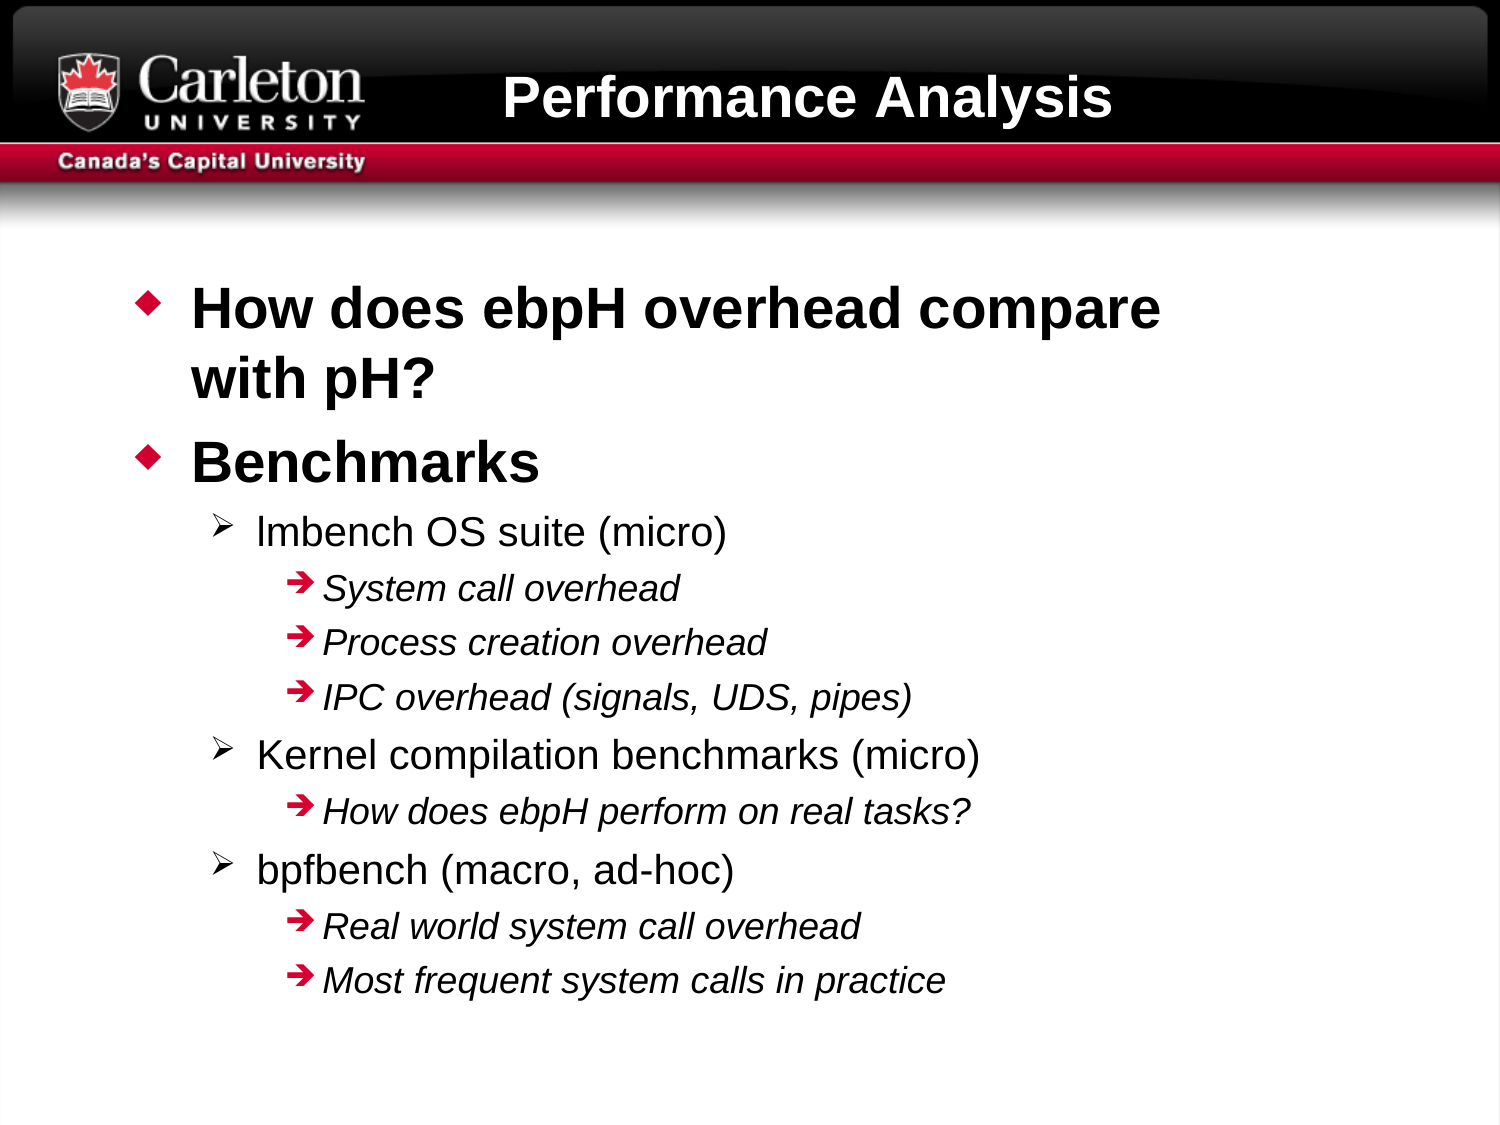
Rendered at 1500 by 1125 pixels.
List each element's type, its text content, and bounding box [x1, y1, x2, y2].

title Performance Analysis [487, 37, 1438, 150]
list How does ebpH overhead compare with pH? Benchmarks lmbench OS suite (micro) System call overhead Process creation overhead IPC overhead (signals, UDS, pipes) Kernel compilation benchmarks (micro) How does ebpH perform on real tasks? bpfbench (macro, ad-hoc) Real world system call overhead Most frequent system calls in practice [120, 262, 1388, 1021]
picture [0, 0, 1500, 1125]
